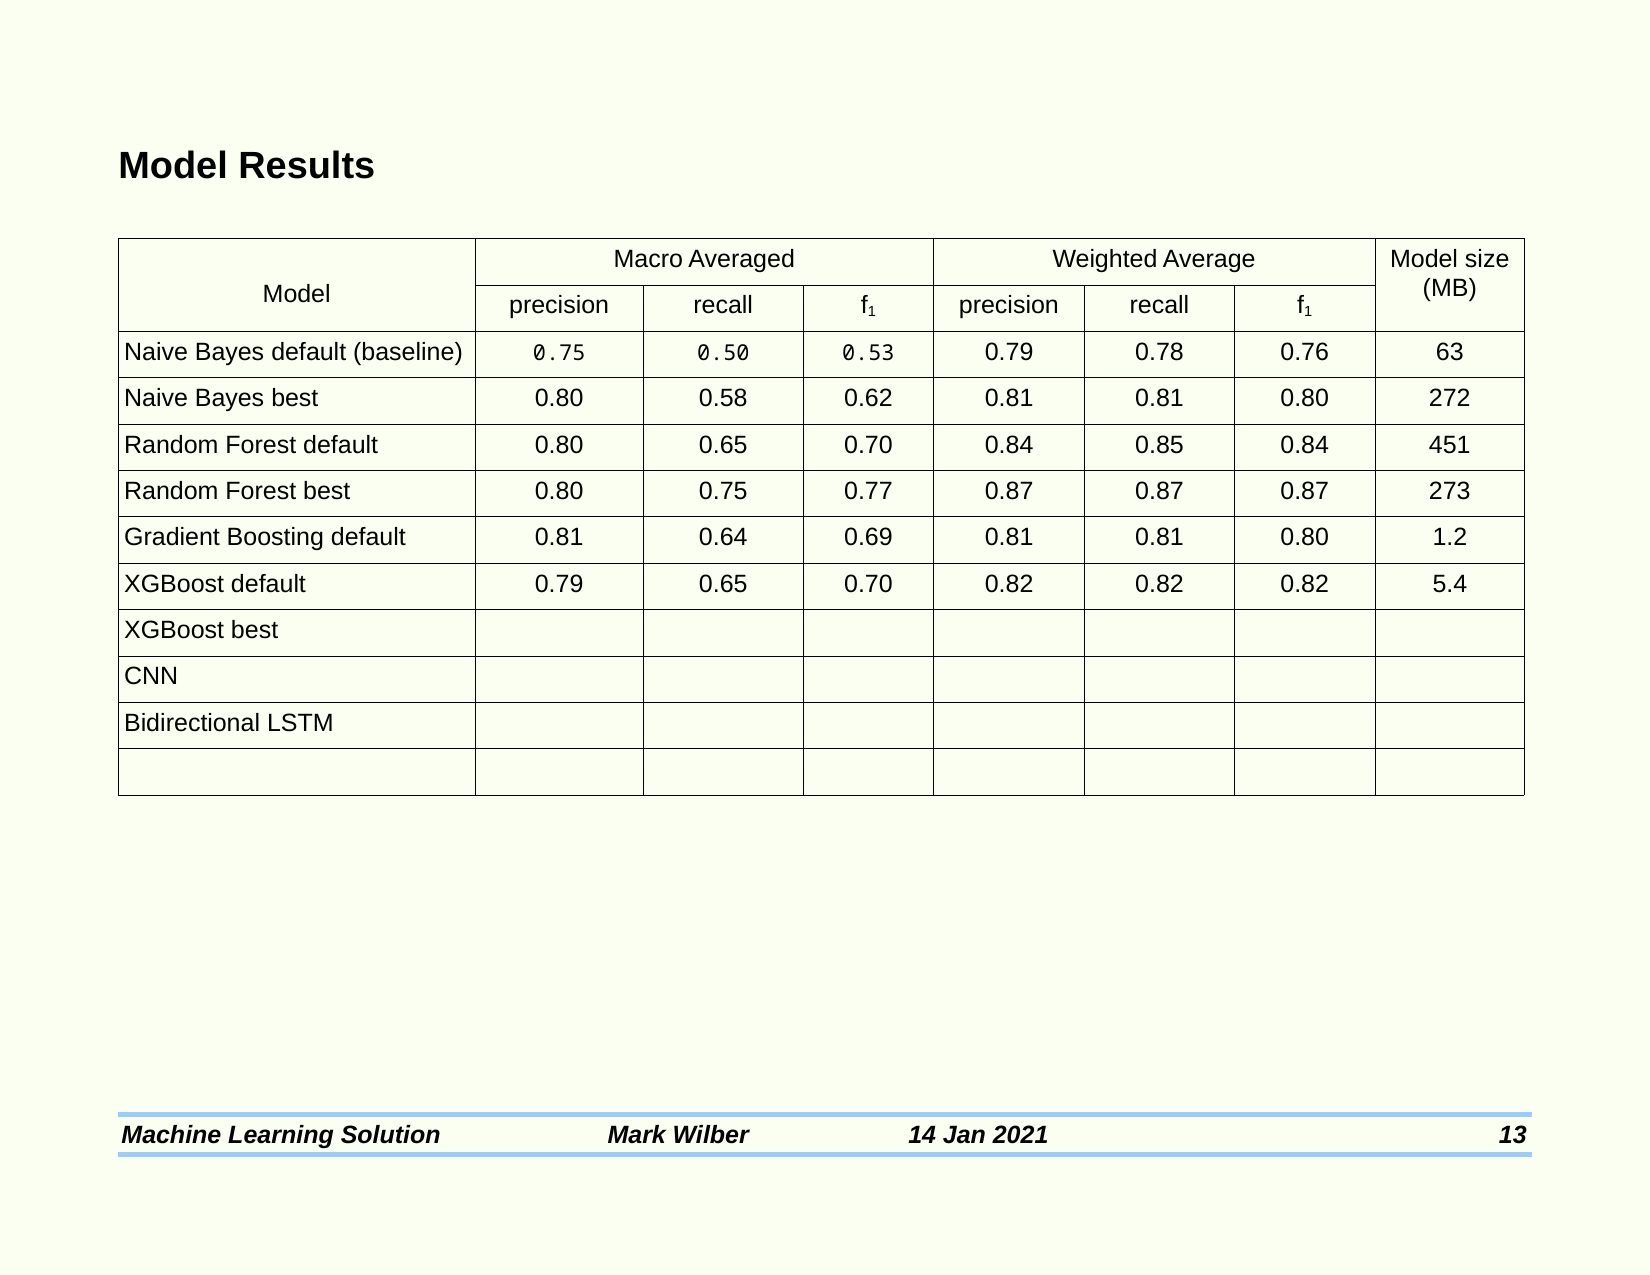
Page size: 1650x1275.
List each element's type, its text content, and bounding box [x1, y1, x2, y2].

table_cell 0.80 [1235, 517, 1375, 563]
table_cell Gradient Boosting default [119, 517, 475, 563]
table_cell [1085, 657, 1234, 702]
table_cell precision [934, 286, 1084, 331]
table_cell 0.79 [934, 332, 1084, 377]
table_cell 0.80 [1235, 378, 1375, 424]
table_cell recall [1085, 286, 1234, 331]
table_cell 0.75 [644, 471, 803, 516]
table_cell 0.69 [804, 517, 933, 563]
table_cell [1376, 703, 1524, 748]
table_cell 63 [1376, 332, 1524, 377]
table_cell 0.76 [1235, 332, 1375, 377]
table_header Model [119, 239, 475, 331]
table_cell [644, 610, 803, 656]
table_cell [1376, 749, 1524, 794]
table_cell 273 [1376, 471, 1524, 516]
table_cell [644, 703, 803, 748]
table_cell [476, 703, 643, 748]
table_cell [1235, 657, 1375, 702]
table_cell [119, 749, 475, 794]
table_cell 0.70 [804, 564, 933, 609]
table_cell 1.2 [1376, 517, 1524, 563]
table_cell [476, 749, 643, 794]
table_cell [1085, 703, 1234, 748]
table_cell [804, 657, 933, 702]
table_cell CNN [119, 657, 475, 702]
table_cell [804, 749, 933, 794]
table_header Macro Averaged [476, 239, 933, 285]
table_cell 0.82 [934, 564, 1084, 609]
table_cell XGBoost best [119, 610, 475, 656]
table_cell Naive Bayes default (baseline) [119, 332, 475, 377]
table_cell 0.87 [1235, 471, 1375, 516]
table_cell 0.80 [476, 425, 643, 470]
table_cell 0.81 [1085, 378, 1234, 424]
table_cell 0.84 [1235, 425, 1375, 470]
table_cell f1 [804, 286, 933, 331]
table_header Model size (MB) [1376, 239, 1524, 331]
table_cell 0.81 [1085, 517, 1234, 563]
table_cell [1235, 610, 1375, 656]
table_cell [1085, 610, 1234, 656]
table_cell Bidirectional LSTM [119, 703, 475, 748]
table_cell [934, 657, 1084, 702]
table_cell 0.70 [804, 425, 933, 470]
table_cell recall [644, 286, 803, 331]
table_cell 5.4 [1376, 564, 1524, 609]
table_cell 0.82 [1085, 564, 1234, 609]
table_cell XGBoost default [119, 564, 475, 609]
table_cell 0.80 [476, 471, 643, 516]
table_cell 0.81 [476, 517, 643, 563]
table_cell [804, 610, 933, 656]
table_cell Naive Bayes best [119, 378, 475, 424]
table_cell [934, 703, 1084, 748]
table_cell 0.50 [644, 332, 803, 377]
table_cell 272 [1376, 378, 1524, 424]
table_cell [476, 657, 643, 702]
table_cell 0.79 [476, 564, 643, 609]
table_cell 451 [1376, 425, 1524, 470]
table_cell 0.87 [934, 471, 1084, 516]
table_cell [934, 749, 1084, 794]
table_cell [1376, 657, 1524, 702]
table_cell [1085, 749, 1234, 794]
table_cell 0.77 [804, 471, 933, 516]
table_cell [1235, 703, 1375, 748]
table_cell [1235, 749, 1375, 794]
table_cell 0.85 [1085, 425, 1234, 470]
table_header Weighted Average [934, 239, 1375, 285]
table_cell 0.75 [476, 332, 643, 377]
table_cell Random Forest default [119, 425, 475, 470]
table_cell [644, 657, 803, 702]
table_cell 0.64 [644, 517, 803, 563]
table_cell 0.81 [934, 517, 1084, 563]
table_cell 0.58 [644, 378, 803, 424]
table_cell 0.78 [1085, 332, 1234, 377]
table_cell [934, 610, 1084, 656]
subtitle Model Results [118, 143, 1532, 187]
table_cell [644, 749, 803, 794]
table_cell 0.53 [804, 332, 933, 377]
table_cell [1376, 610, 1524, 656]
table_cell Random Forest best [119, 471, 475, 516]
table_cell [476, 610, 643, 656]
table_cell 0.65 [644, 425, 803, 470]
table_cell precision [476, 286, 643, 331]
table_cell 0.87 [1085, 471, 1234, 516]
table_cell 0.80 [476, 378, 643, 424]
table_cell 0.62 [804, 378, 933, 424]
table_cell 0.82 [1235, 564, 1375, 609]
table_cell [804, 703, 933, 748]
table_cell f1 [1235, 286, 1375, 331]
table_cell 0.81 [934, 378, 1084, 424]
table_cell 0.84 [934, 425, 1084, 470]
table_cell 0.65 [644, 564, 803, 609]
